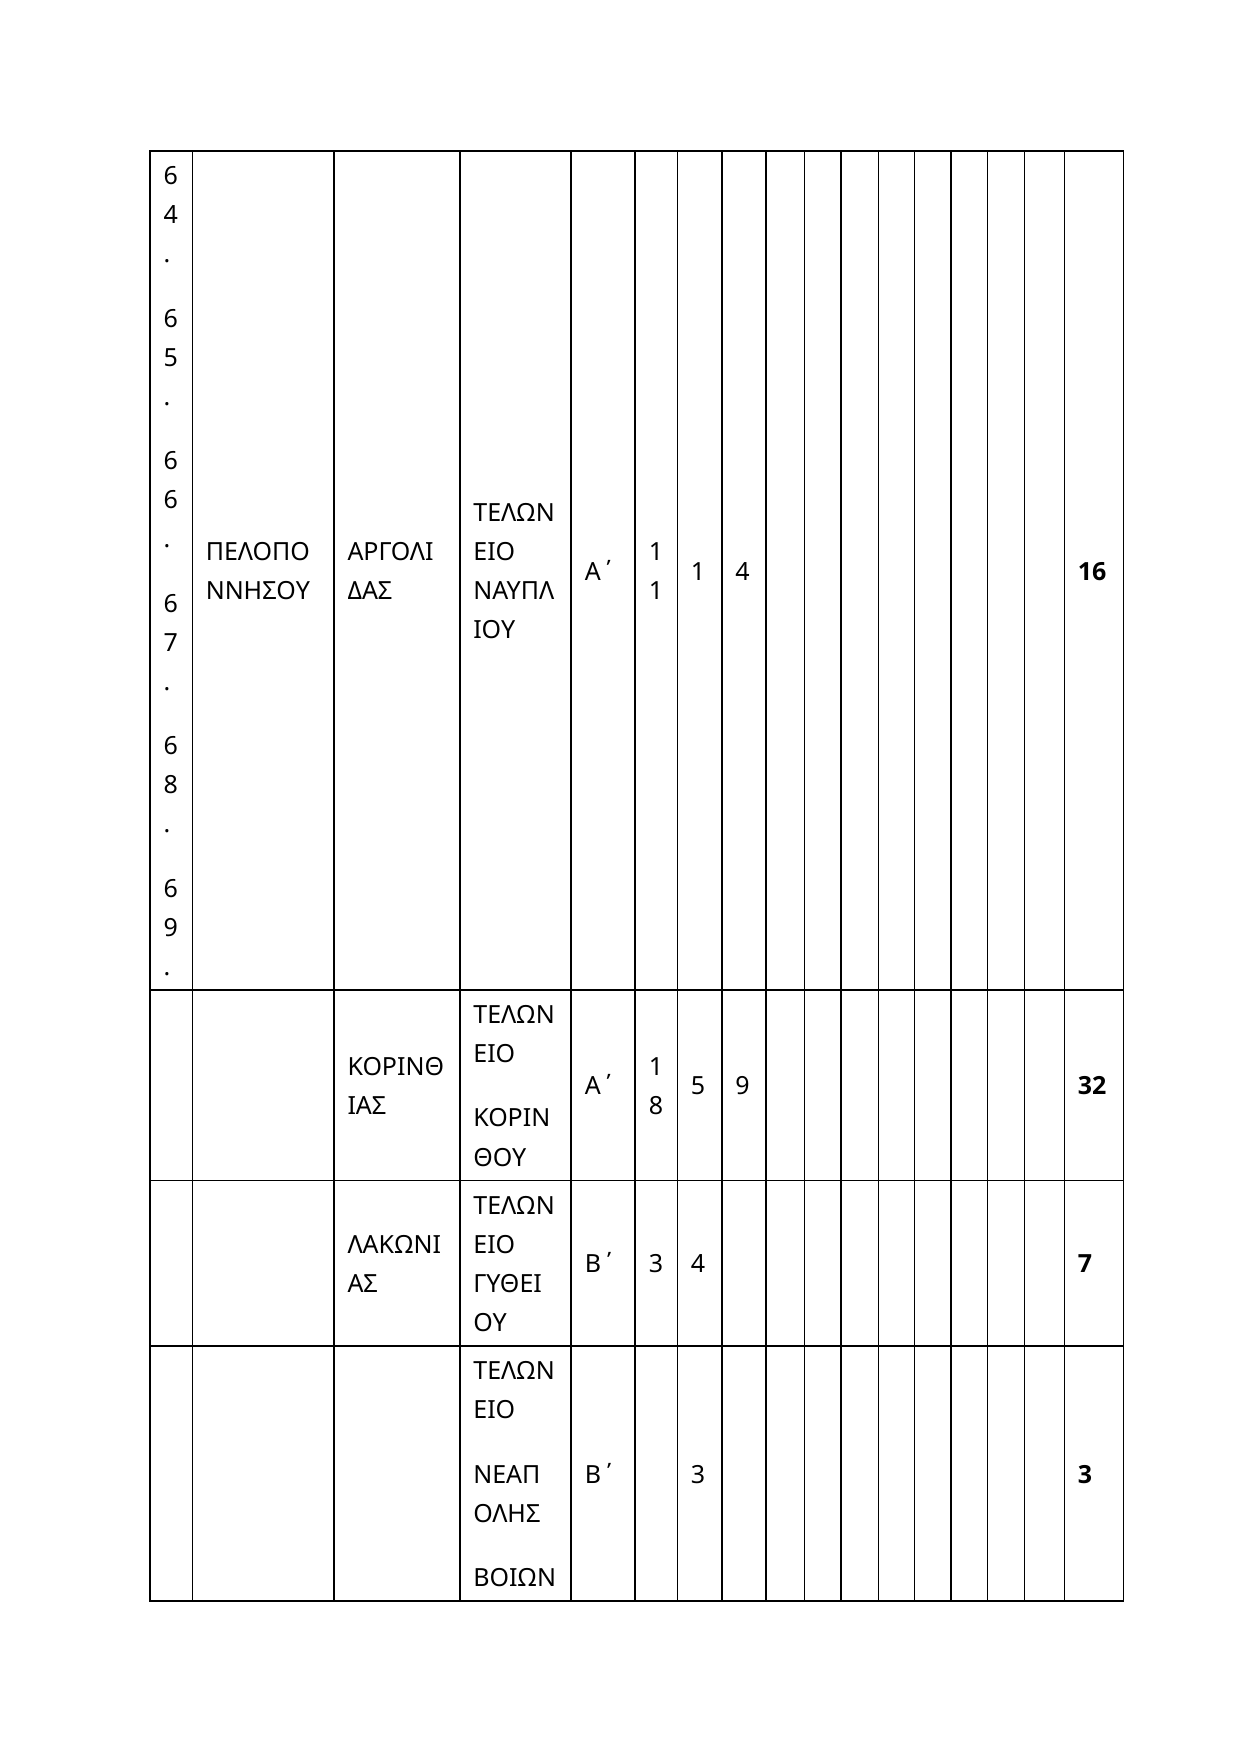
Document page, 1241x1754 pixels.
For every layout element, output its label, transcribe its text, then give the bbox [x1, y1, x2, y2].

table_cell [767, 991, 804, 1179]
table_cell 7 [1065, 1181, 1123, 1345]
table_cell [636, 1347, 677, 1600]
table_cell ΤΕΛΩΝΕΙΟ ΝΑΥΠΛΙΟΥ [461, 152, 570, 989]
table_cell [988, 1347, 1024, 1600]
table_cell [988, 152, 1024, 989]
table_cell [952, 991, 987, 1179]
table_cell 3 [636, 1181, 677, 1345]
table_cell [842, 1181, 878, 1345]
table_cell [879, 991, 914, 1179]
table_cell [915, 152, 950, 989]
table_cell 4 [678, 1181, 721, 1345]
table_cell 9 [723, 991, 765, 1179]
table_cell [1025, 152, 1064, 989]
table_cell ΠΕΛΟΠΟΝΝΗΣΟΥ [193, 152, 333, 989]
table_cell ΚΟΡΙΝΘΙΑΣ [335, 991, 459, 1179]
table_cell 11 [636, 152, 677, 989]
table_cell [805, 1347, 840, 1600]
table_cell [915, 991, 950, 1179]
table_cell [767, 1347, 804, 1600]
table_cell 3 [1065, 1347, 1123, 1600]
table_cell [767, 1181, 804, 1345]
table_cell 64. 65. 66. 67. 68. 69. [151, 152, 192, 989]
table_cell [842, 1347, 878, 1600]
table_cell [915, 1347, 950, 1600]
table_cell [723, 1181, 765, 1345]
table_cell [879, 1181, 914, 1345]
table_cell 5 [678, 991, 721, 1179]
table_cell 3 [678, 1347, 721, 1600]
table_cell ΤΕΛΩΝΕΙΟ ΚΟΡΙΝΘΟΥ [461, 991, 570, 1179]
table_cell 16 [1065, 152, 1123, 989]
table_cell [193, 1347, 333, 1600]
table_cell 32 [1065, 991, 1123, 1179]
table_cell [723, 1347, 765, 1600]
table_cell Β΄ [572, 1181, 634, 1345]
table_cell ΤΕΛΩΝΕΙΟ ΝΕΑΠΟΛΗΣ ΒΟΙΩΝ [461, 1347, 570, 1600]
table_cell ΑΡΓΟΛΙΔΑΣ [335, 152, 459, 989]
table_cell [952, 1347, 987, 1600]
table_cell [1025, 991, 1064, 1179]
table_cell [988, 1181, 1024, 1345]
table_cell [805, 991, 840, 1179]
table_cell [988, 991, 1024, 1179]
table_cell [335, 1347, 459, 1600]
table_cell 4 [723, 152, 765, 989]
table_cell [805, 1181, 840, 1345]
table_cell 1 [678, 152, 721, 989]
table_cell [879, 152, 914, 989]
table_cell [842, 152, 878, 989]
table_cell 18 [636, 991, 677, 1179]
table_cell [767, 152, 804, 989]
table_cell [805, 152, 840, 989]
table_cell [1025, 1181, 1064, 1345]
table_cell [151, 991, 192, 1179]
table_cell Α΄ [572, 991, 634, 1179]
table_cell [952, 1181, 987, 1345]
table_cell [1025, 1347, 1064, 1600]
table_cell ΤΕΛΩΝΕΙΟ ΓΥΘΕΙΟΥ [461, 1181, 570, 1345]
table_cell [879, 1347, 914, 1600]
table_cell [193, 991, 333, 1179]
table_cell [151, 1347, 192, 1600]
table_cell ΛΑΚΩΝΙΑΣ [335, 1181, 459, 1345]
table_cell Β΄ [572, 1347, 634, 1600]
table_cell [915, 1181, 950, 1345]
table_cell [952, 152, 987, 989]
table_cell [842, 991, 878, 1179]
table_cell [151, 1181, 192, 1345]
table_cell Α΄ [572, 152, 634, 989]
table_cell [193, 1181, 333, 1345]
